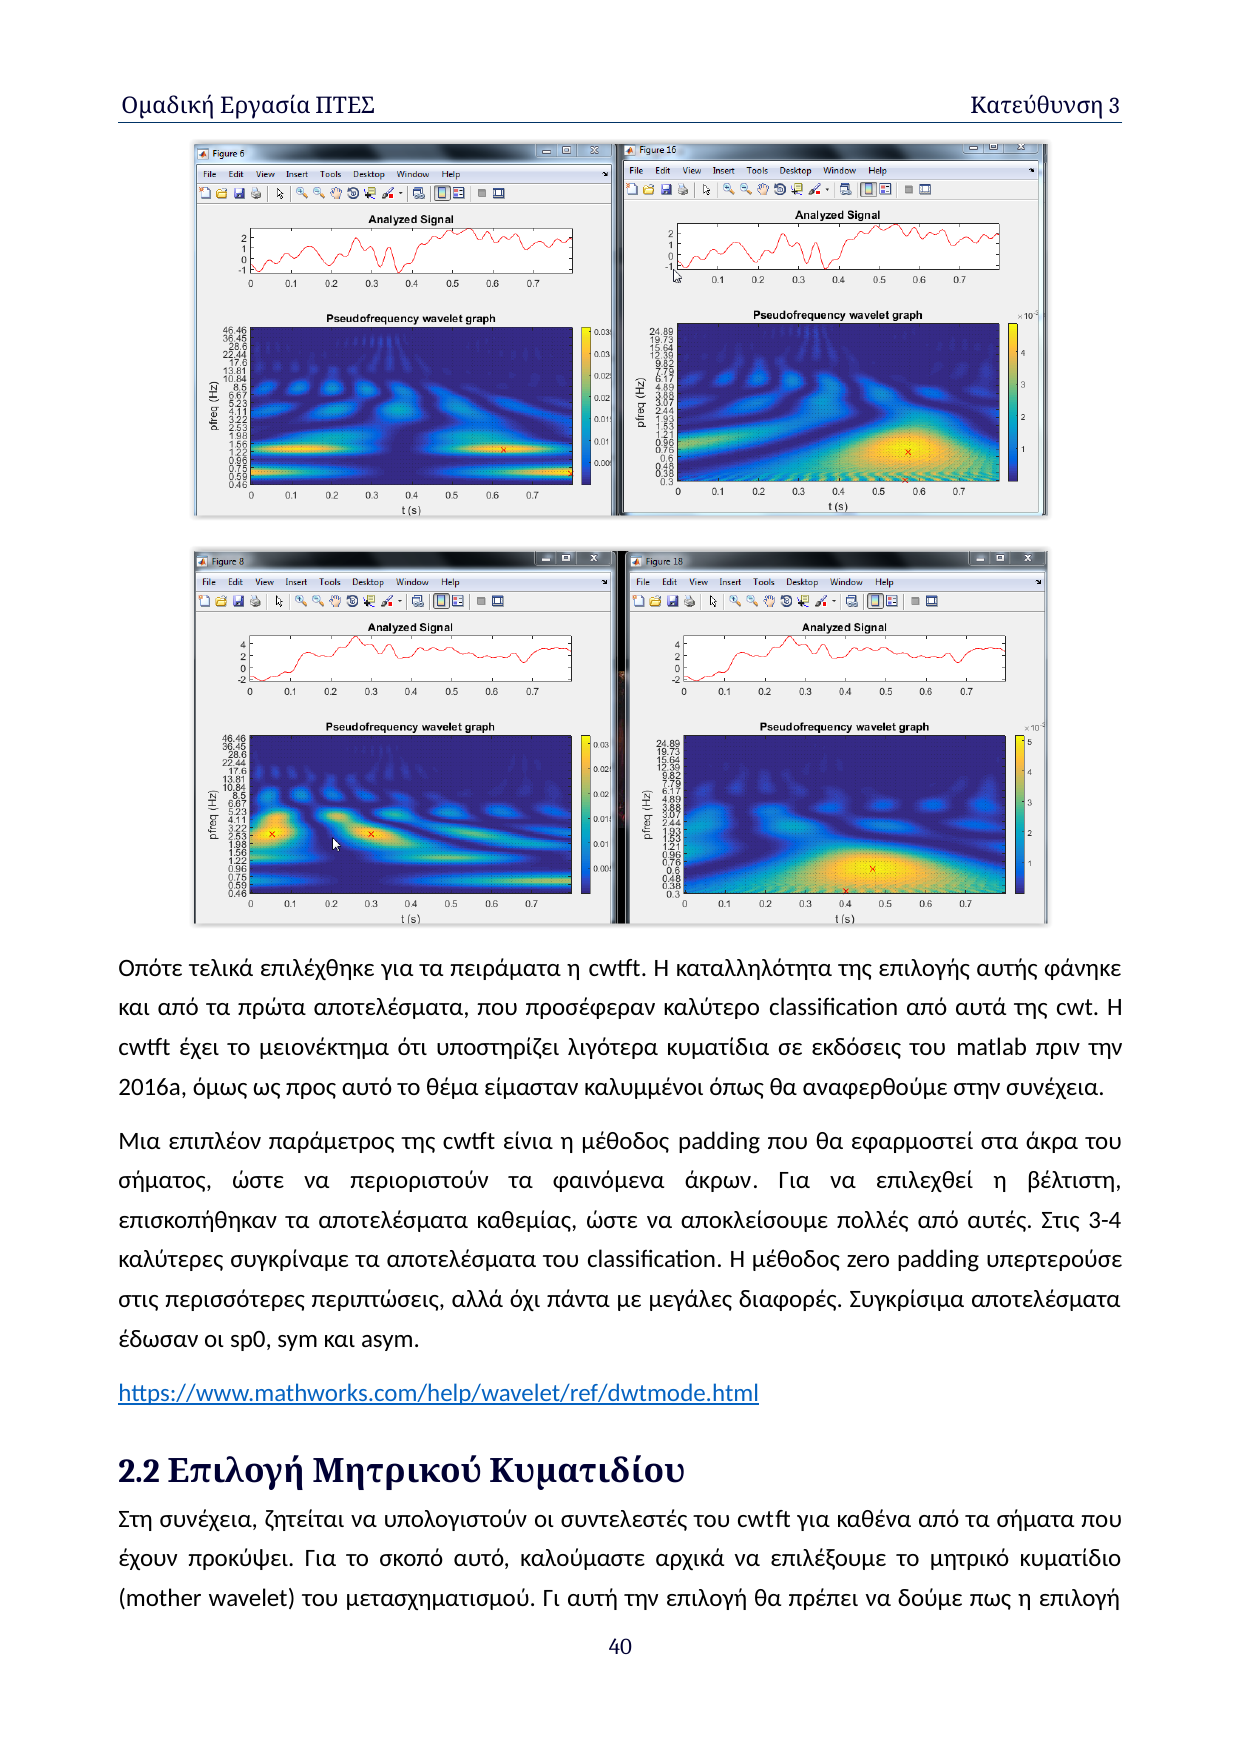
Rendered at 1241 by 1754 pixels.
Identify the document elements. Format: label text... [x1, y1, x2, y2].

text Οπότε τελικά επιλέχθηκε για τα πειράματα η cwtft. Η καταλληλότητα της επιλογής αυτής φάνηκε και από τα πρώτα αποτελέσματα, που προσέφεραν καλύτερο classification από αυτά της cwt. Η cwtft έχει το μειονέκτημα ότι υποστηρίζει λιγότερα κυματίδια σε εκδόσεις του matlab πριν την 2016a, όμως ως προς αυτό το θέμα είμασταν καλυμμένοι όπως θα αναφερθούμε στην συνέχεια. [118, 952, 1122, 1101]
picture [187, 137, 1053, 521]
text Μια επιπλέον παράμετρος της cwtft είνια η μέθοδος padding που θα εφαρμοστεί στα άκρα του σήματος, ώστε να περιοριστούν τα φαινόμενα άκρων. Για να επιλεχθεί η βέλτιστη, επισκοπήθηκαν τα αποτελέσματα καθεμίας, ώστε να αποκλείσουμε πολλές από αυτές. Στις 3-4 καλύτερες συγκρίναμε τα αποτελέσματα του classification. Η μέθοδος zero padding υπερτερούσε στις περισσότερες περιπτώσεις, αλλά όχι πάντα με μεγάλες διαφορές. Συγκρίσιμα αποτελέσματα έδωσαν οι sp0, sym και asym. [118, 1125, 1122, 1353]
picture [187, 544, 1053, 929]
subtitle Επιλογή Μητρικού Κυματιδίου [118, 1452, 1122, 1490]
text Στη συνέχεια, ζητείται να υπολογιστούν οι συντελεστές του cwtft για καθένα από τα σήματα που έχουν προκύψει. Για το σκοπό αυτό, καλούμαστε αρχικά να επιλέξουμε το μητρικό κυματίδιο (mother wavelet) του μετασχηματισμού. Γι αυτή την επιλογή θα πρέπει να δούμε πως η επιλογή [118, 1503, 1122, 1613]
text https://www.mathworks.com/help/wavelet/ref/dwtmode.html [118, 1377, 1122, 1407]
